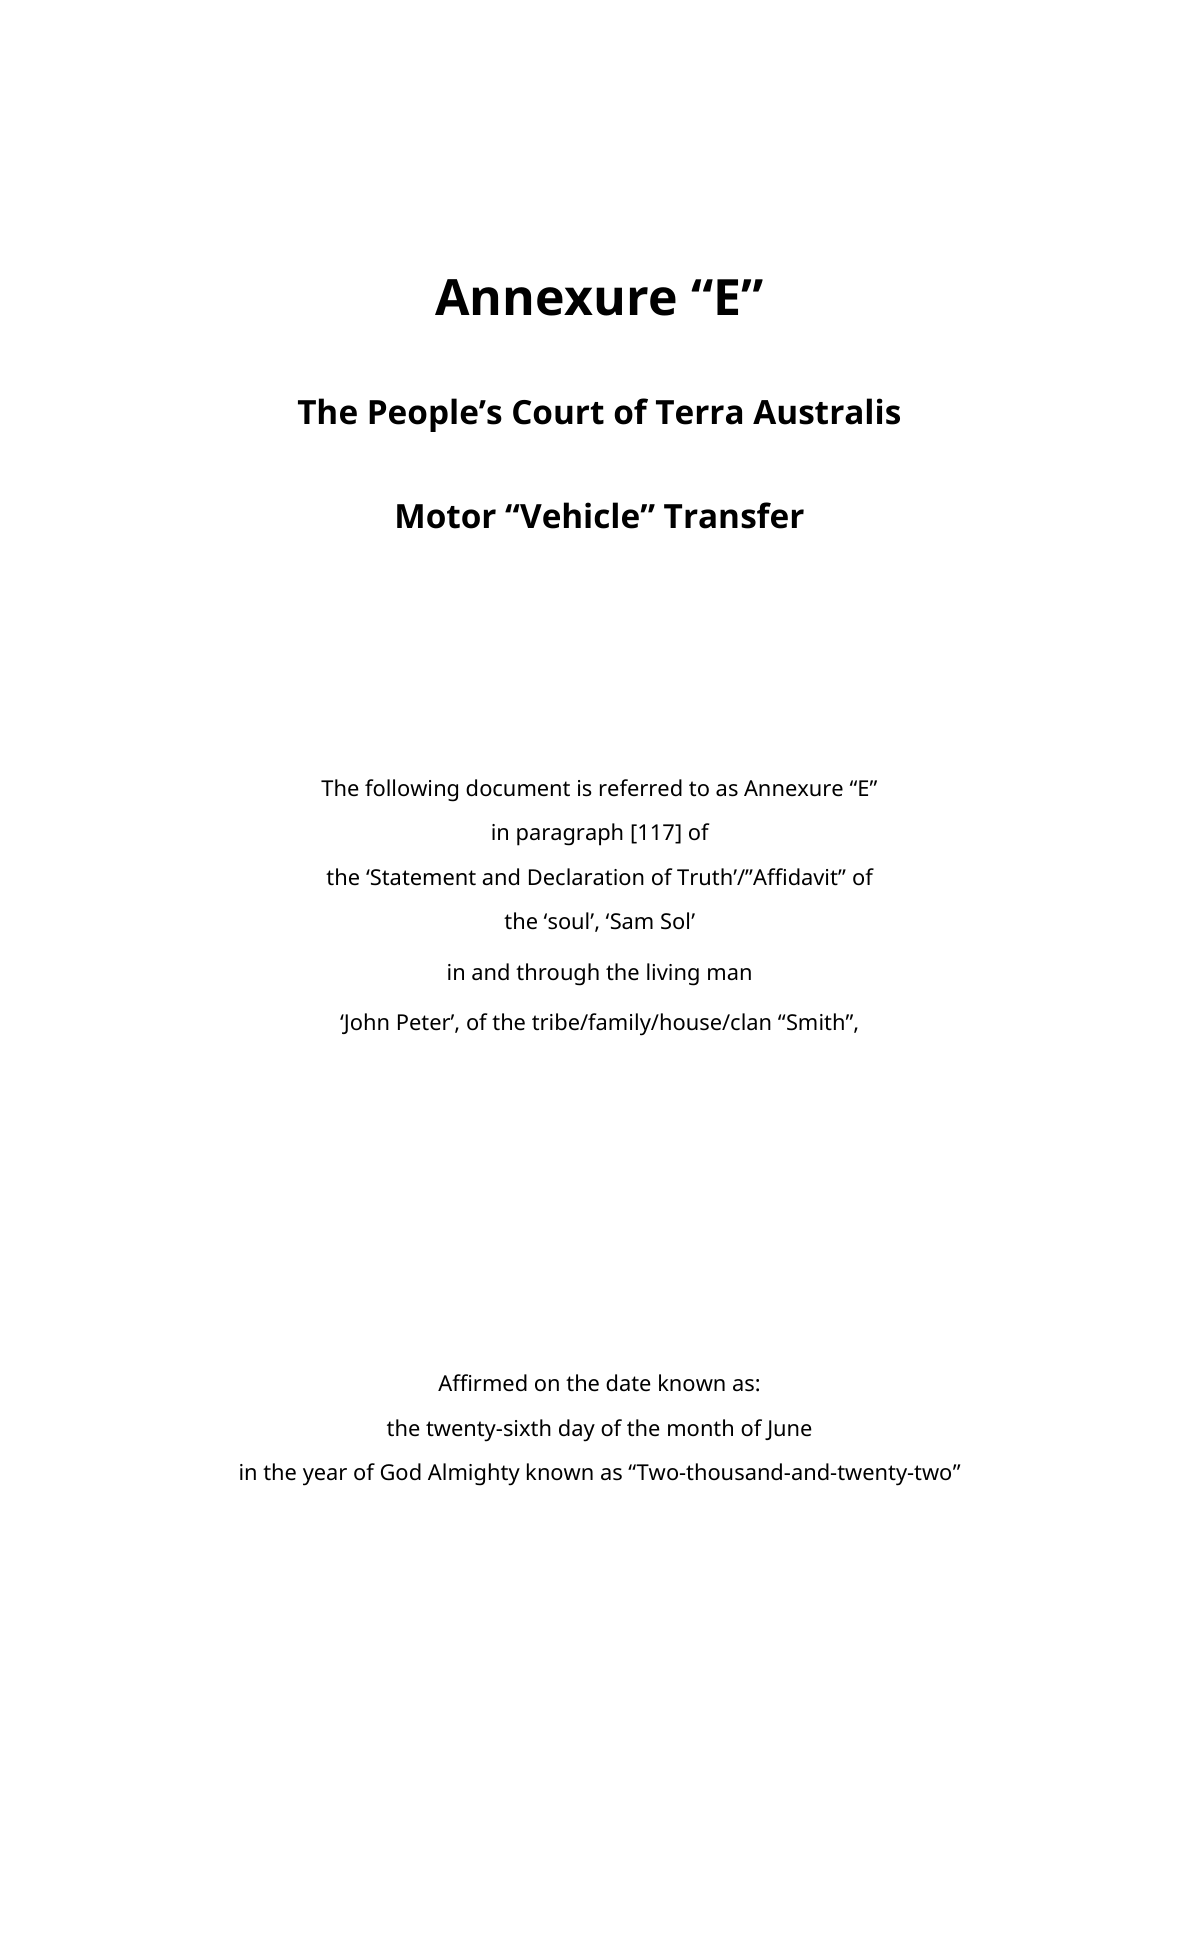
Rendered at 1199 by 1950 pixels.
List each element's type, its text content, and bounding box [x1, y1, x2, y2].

list ‘John Peter’, of the tribe/family/house/clan “Smith”, [118, 1007, 1081, 1037]
list in paragraph [117] of [118, 817, 1081, 847]
list the ‘Statement and Declaration of Truth’/”Affidavit” of [118, 862, 1081, 892]
list Affirmed on the date known as: [118, 1368, 1081, 1398]
list the ‘soul’, ‘Sam Sol’ [118, 906, 1081, 936]
list in and through the living man [118, 957, 1081, 986]
subtitle Annexure “E” [118, 262, 1081, 330]
subtitle Motor “Vehicle” Transfer [118, 493, 1081, 539]
list The following document is referred to as Annexure “E” [118, 773, 1081, 803]
list in the year of God Almighty known as “Two-thousand-and-twenty-two” [118, 1457, 1081, 1487]
list the twenty-sixth day of the month of June [118, 1413, 1081, 1442]
subtitle The People’s Court of Terra Australis [118, 389, 1081, 434]
